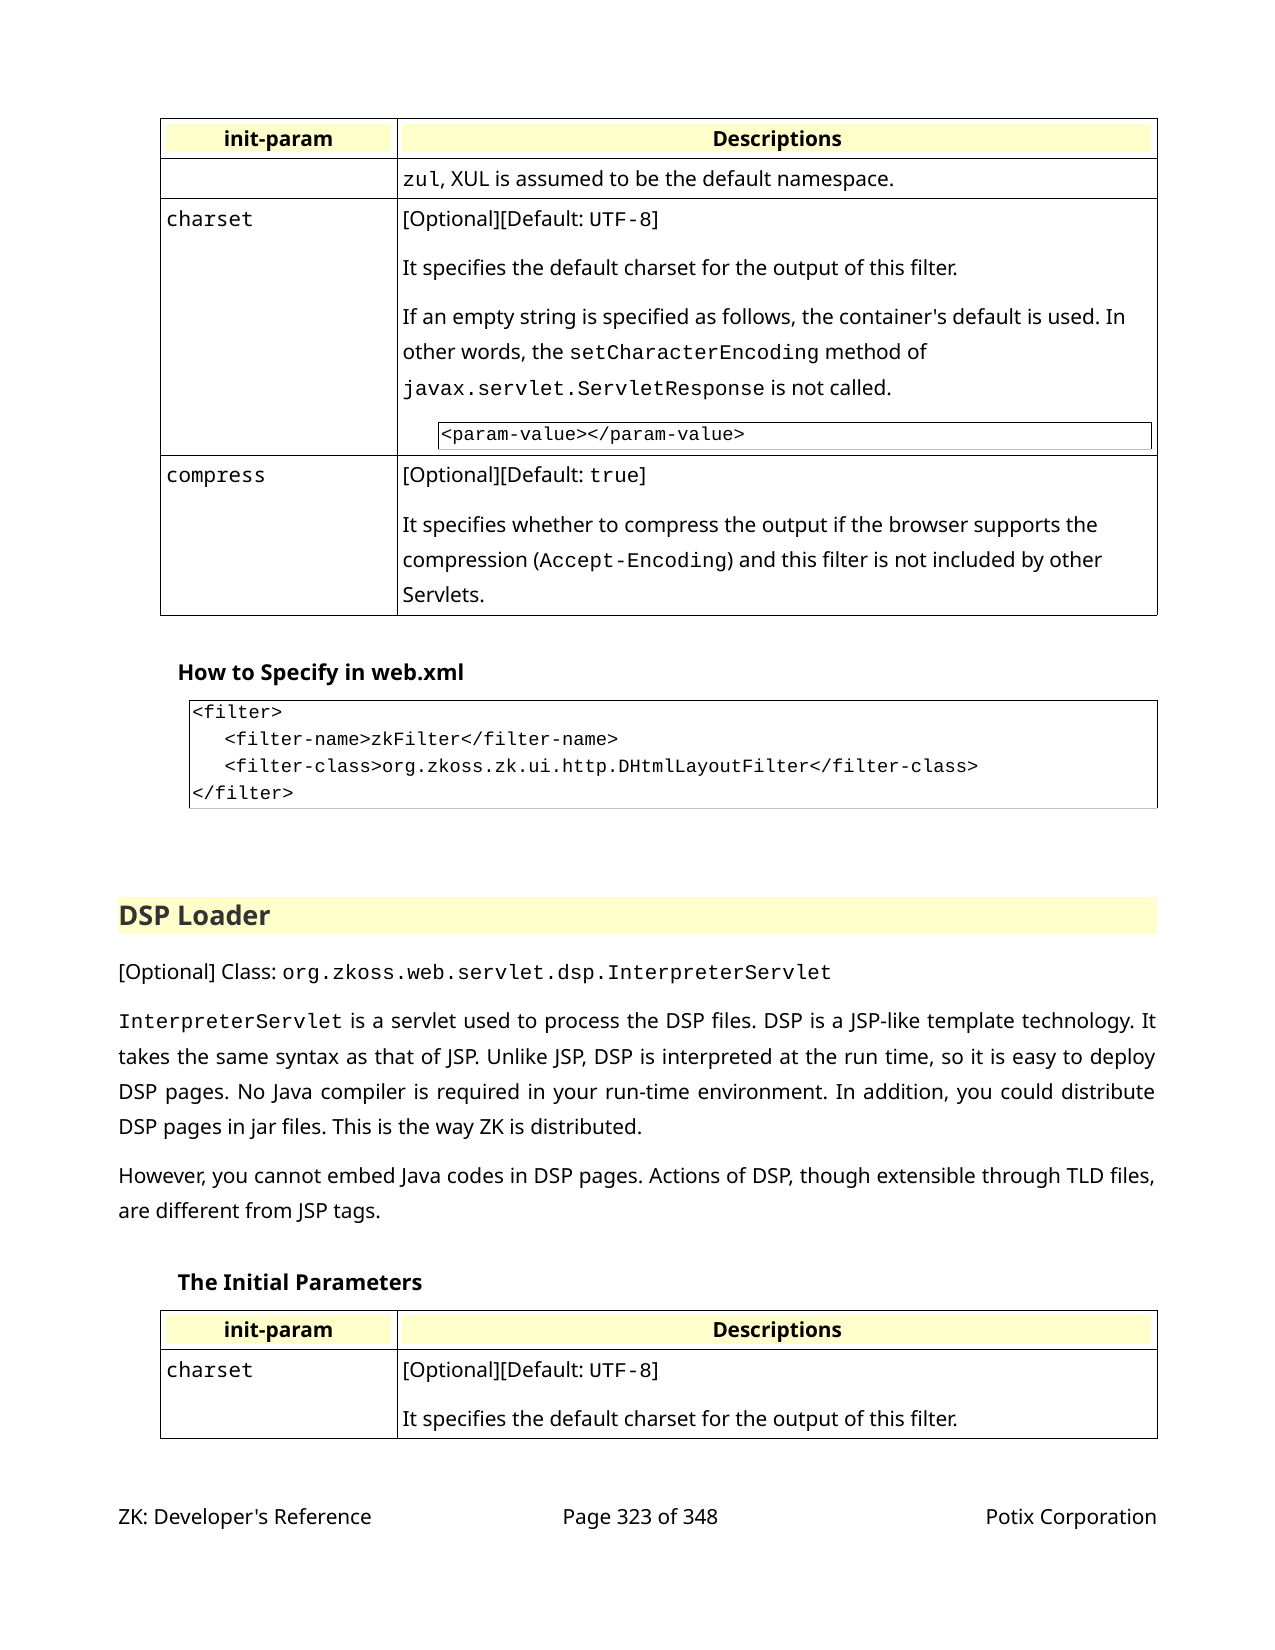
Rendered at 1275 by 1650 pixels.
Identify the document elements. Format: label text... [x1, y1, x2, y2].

text However, you cannot embed Java codes in DSP pages. Actions of DSP, though extensible through TLD files, are different from JSP tags. [118, 1161, 1157, 1225]
text </filter> [190, 781, 1157, 808]
subtitle The Initial Parameters [177, 1267, 1157, 1297]
text InterpreterServlet is a servlet used to process the DSP files. DSP is a JSP-like template technology. It takes the same syntax as that of JSP. Unlike JSP, DSP is interpreted at the run time, so it is easy to deploy DSP pages. No Java compiler is required in your run-time environment. In addition, you could distribute DSP pages in jar files. This is the way ZK is distributed. [118, 1006, 1157, 1141]
table_header Descriptions [398, 1311, 1157, 1349]
text <filter> [190, 701, 1157, 724]
subtitle How to Specify in web.xml [177, 657, 1157, 687]
table_cell [Optional][Default: UTF-8] It specifies the default charset for the output of this filter. If an empty string is specified as follows, the container's default is used. In other words, the setCharacterEncoding method of javax.servlet.ServletResponse is not called. <param-value></param-value> [398, 199, 1157, 455]
table_cell [Optional][Default: true] It specifies whether to compress the output if the browser supports the compression (Accept-Encoding) and this filter is not included by other Servlets. [398, 456, 1157, 614]
subtitle DSP Loader [118, 897, 1157, 934]
table_cell [161, 159, 397, 198]
text <filter-name>zkFilter</filter-name> [190, 727, 1157, 751]
table_cell compress [161, 456, 397, 614]
table_cell charset [161, 1350, 397, 1438]
text [Optional] Class: org.zkoss.web.servlet.dsp.InterpreterServlet [118, 957, 1157, 986]
table_cell [Optional][Default: UTF-8] It specifies the default charset for the output of this filter. [398, 1350, 1157, 1438]
table_cell zul, XUL is assumed to be the default namespace. [398, 159, 1157, 198]
table_header Descriptions [398, 119, 1157, 158]
text <filter-class>org.zkoss.zk.ui.http.DHtmlLayoutFilter</filter-class> [190, 754, 1157, 778]
table_header init-param [161, 119, 397, 158]
table_cell charset [161, 199, 397, 455]
table_header init-param [161, 1311, 397, 1349]
